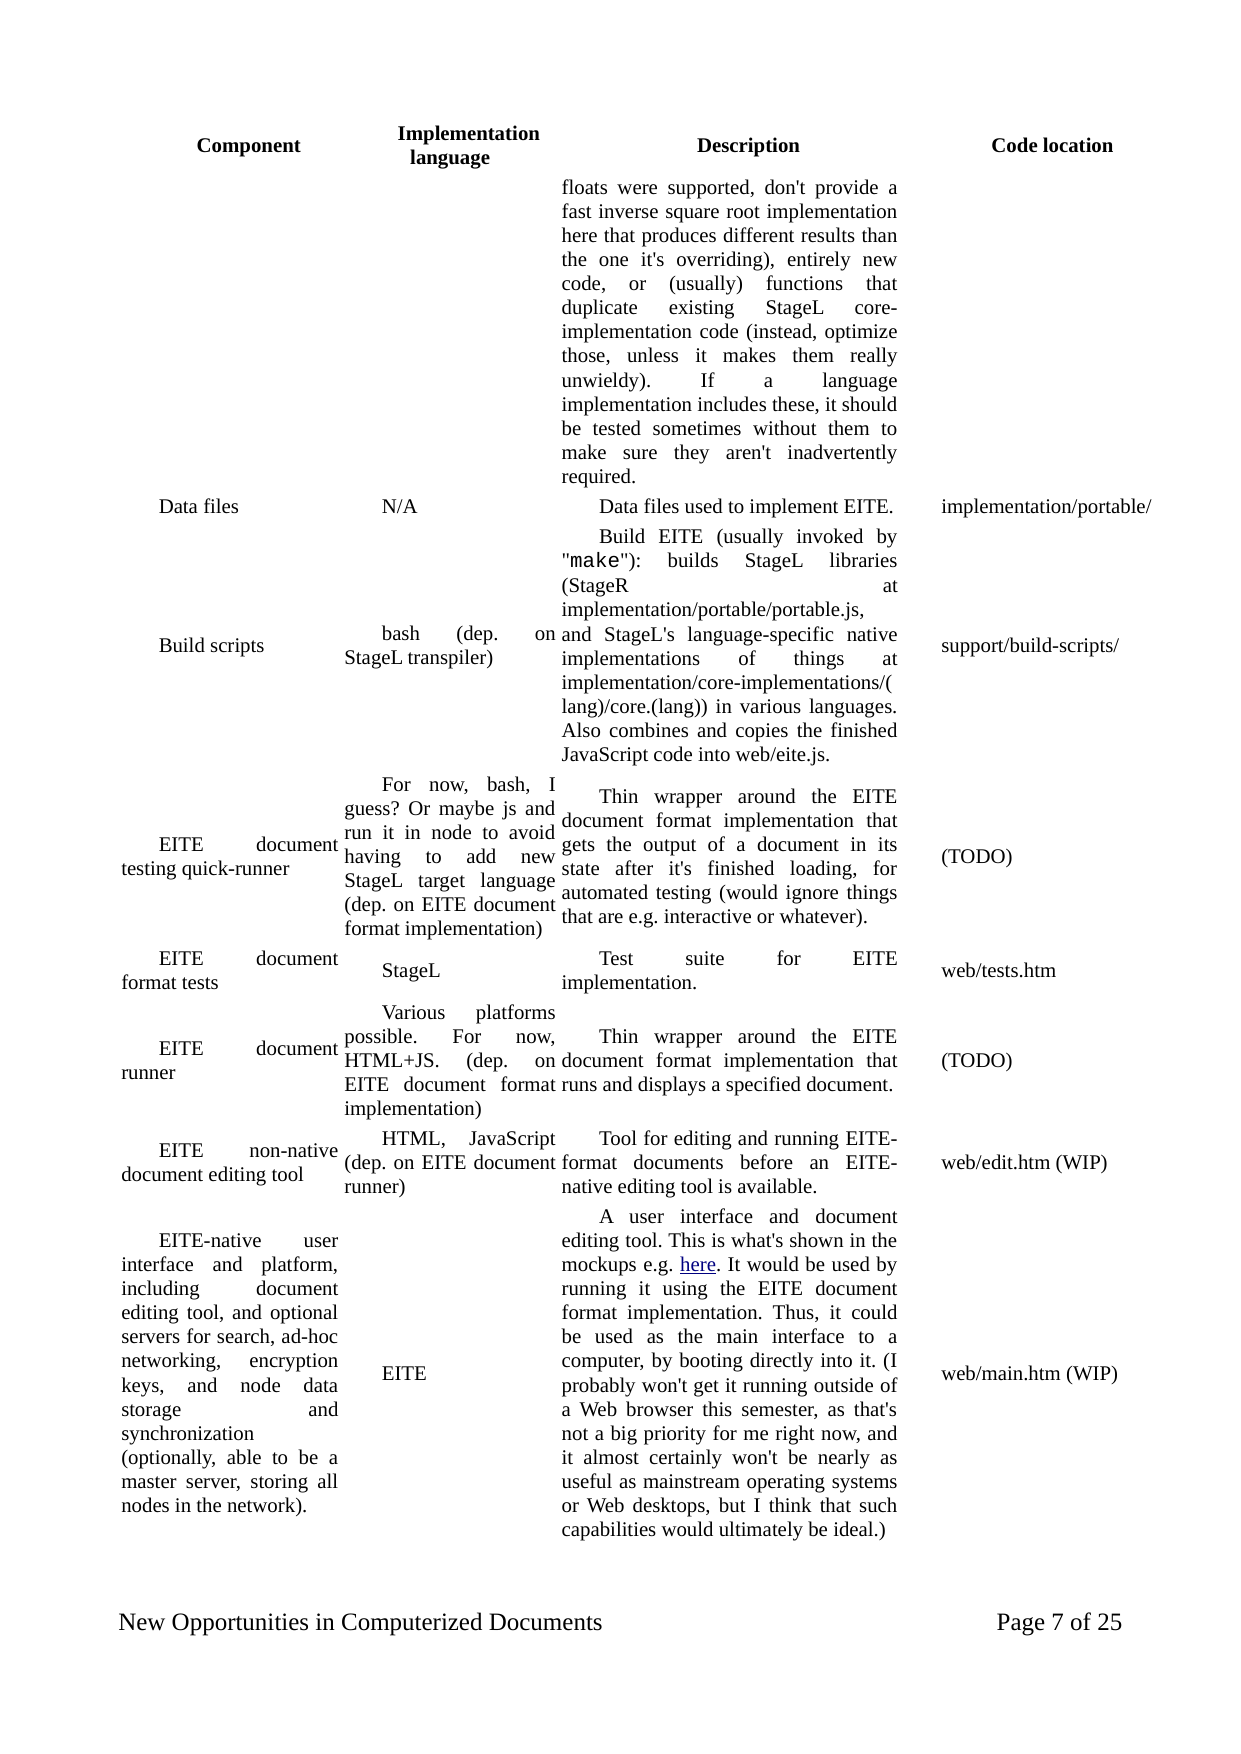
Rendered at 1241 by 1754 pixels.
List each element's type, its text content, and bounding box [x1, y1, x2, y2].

table_cell EITE document testing quick-runner [118, 769, 341, 943]
table_cell support/build-scripts/ [901, 521, 1167, 769]
table_cell Build EITE (usually invoked by "make"): builds StageL libraries (StageR at implementation/portable/portable.js, and StageL's language-specific native implementations of things at implementation/core-implementations/(lang)/core.(lang)) in various languages. Also combines and copies the finished JavaScript code into web/eite.js. [559, 521, 901, 769]
table_cell Data files used to implement EITE. [559, 491, 901, 521]
table_cell [341, 172, 558, 491]
table_cell floats were supported, don't provide a fast inverse square root implementation here that produces different results than the one it's overriding), entirely new code, or (usually) functions that duplicate existing StageL core-implementation code (instead, optimize those, unless it makes them really unwieldy). If a language implementation includes these, it should be tested sometimes without them to make sure they aren't inadvertently required. [559, 172, 901, 491]
table_cell web/main.htm (WIP) [901, 1201, 1167, 1544]
table_cell Tool for editing and running EITE-format documents before an EITE-native editing tool is available. [559, 1123, 901, 1201]
table_cell Data files [118, 491, 341, 521]
table_cell Thin wrapper around the EITE document format implementation that gets the output of a document in its state after it's finished loading, for automated testing (would ignore things that are e.g. interactive or whatever). [559, 769, 901, 943]
table_cell web/tests.htm [901, 943, 1167, 997]
table_cell (TODO) [901, 997, 1167, 1123]
table_header Implementation language [341, 118, 558, 172]
table_header Code location [901, 118, 1167, 172]
table_header Description [559, 118, 901, 172]
table_cell EITE document runner [118, 997, 341, 1123]
table_cell A user interface and document editing tool. This is what's shown in the mockups e.g. here. It would be used by running it using the EITE document format implementation. Thus, it could be used as the main interface to a computer, by booting directly into it. (I probably won't get it running outside of a Web browser this semester, as that's not a big priority for me right now, and it almost certainly won't be nearly as useful as mainstream operating systems or Web desktops, but I think that such capabilities would ultimately be ideal.) [559, 1201, 901, 1544]
table_cell Various platforms possible. For now, HTML+JS. (dep. on EITE document format implementation) [341, 997, 558, 1123]
table_cell [118, 172, 341, 491]
table_cell EITE non-native document editing tool [118, 1123, 341, 1201]
table_cell Build scripts [118, 521, 341, 769]
table_cell Thin wrapper around the EITE document format implementation that runs and displays a specified document. [559, 997, 901, 1123]
table_cell (TODO) [901, 769, 1167, 943]
table_cell Test suite for EITE implementation. [559, 943, 901, 997]
table_header Component [118, 118, 341, 172]
table_cell StageL [341, 943, 558, 997]
table_cell implementation/portable/ [901, 491, 1167, 521]
table_cell EITE [341, 1201, 558, 1544]
table_cell HTML, JavaScript (dep. on EITE document runner) [341, 1123, 558, 1201]
table_cell [901, 172, 1167, 491]
table_cell EITE document format tests [118, 943, 341, 997]
table_cell EITE-native user interface and platform, including document editing tool, and optional servers for search, ad-hoc networking, encryption keys, and node data storage and synchronization (optionally, able to be a master server, storing all nodes in the network). [118, 1201, 341, 1544]
table_cell web/edit.htm (WIP) [901, 1123, 1167, 1201]
table_cell N/A [341, 491, 558, 521]
table_cell For now, bash, I guess? Or maybe js and run it in node to avoid having to add new StageL target language (dep. on EITE document format implementation) [341, 769, 558, 943]
table_cell bash (dep. on StageL transpiler) [341, 521, 558, 769]
